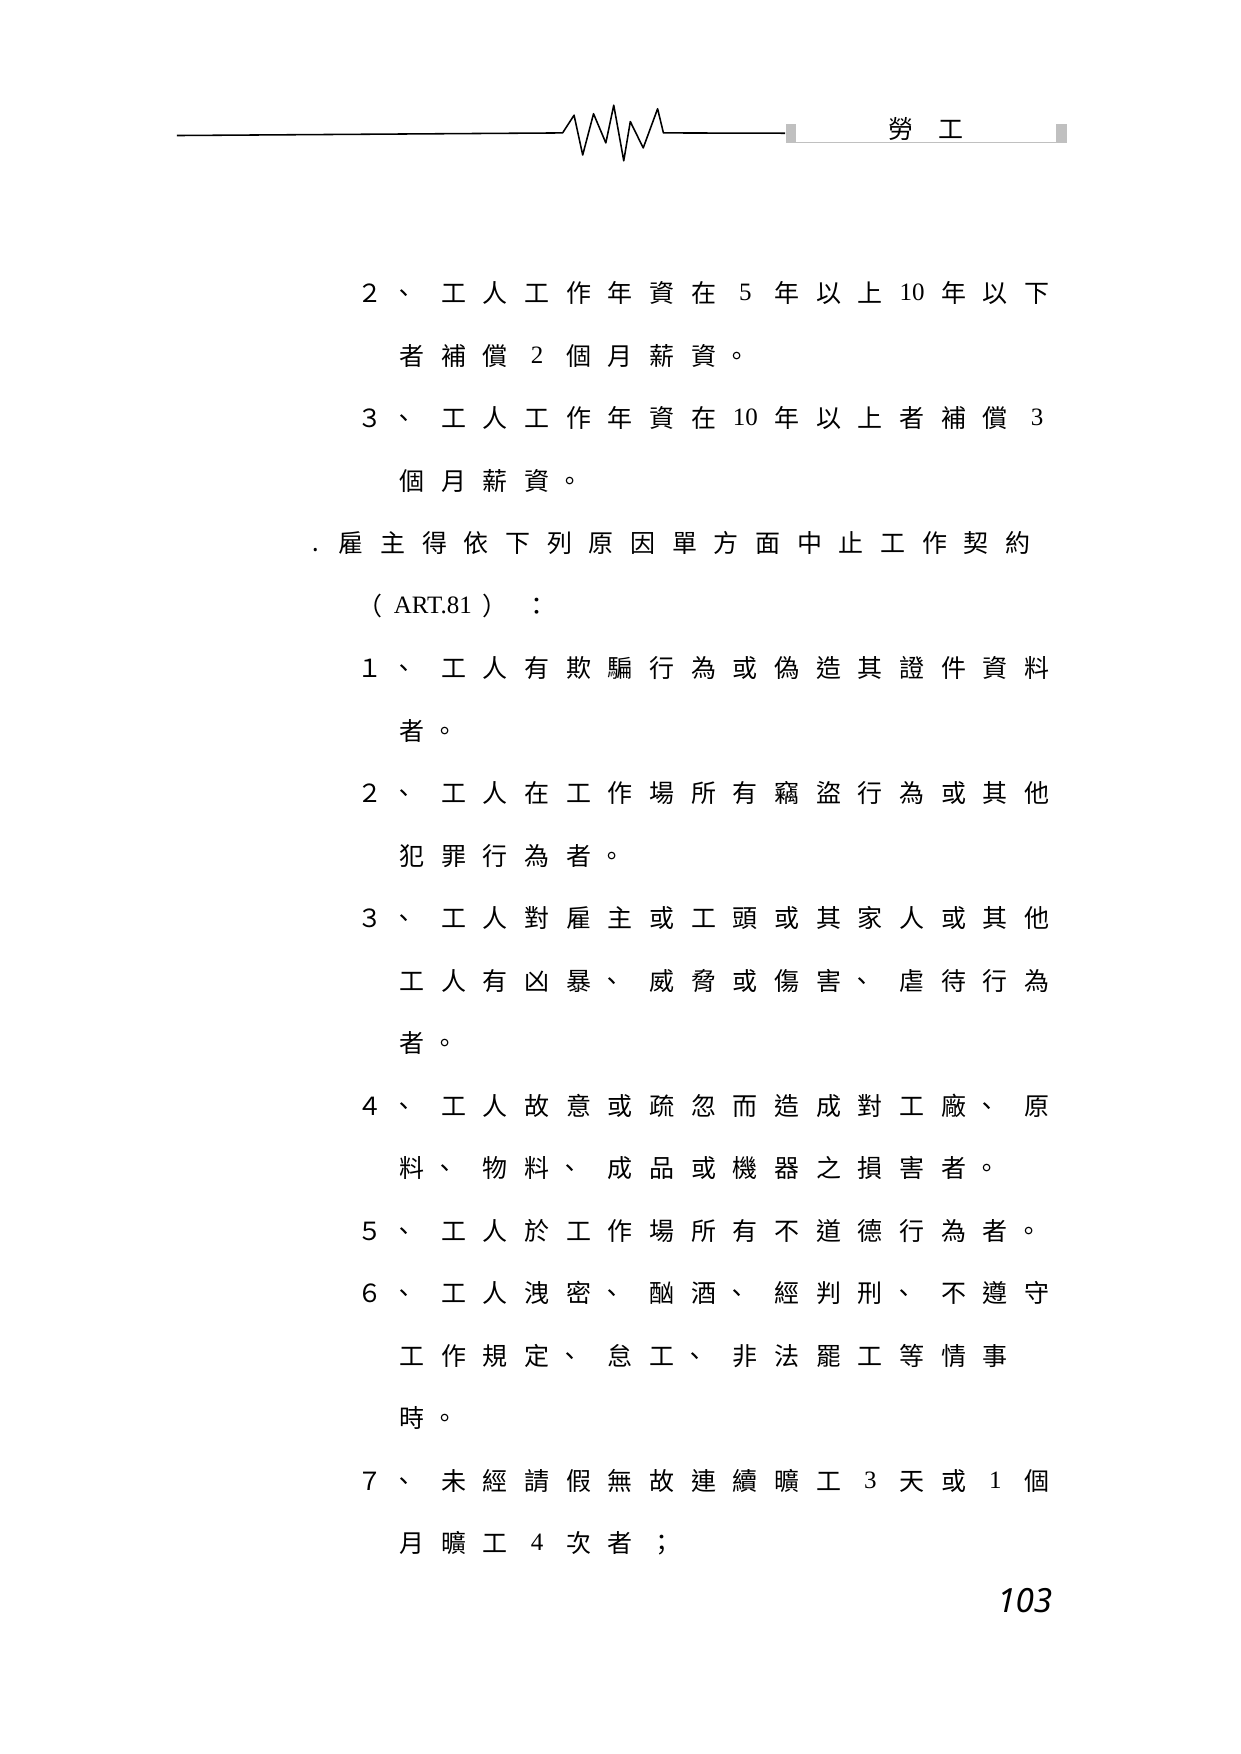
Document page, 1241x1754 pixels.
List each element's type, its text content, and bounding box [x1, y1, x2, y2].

text １、工人有欺騙行為或偽造其證件資料者。 [330, 625, 1058, 750]
text ３、工人工作年資在10年以上者補償3個月薪資。 [330, 375, 1058, 500]
text ２、工人工作年資在5年以上10年以下者補償2個月薪資。 [330, 250, 1058, 375]
text ３、工人對雇主或工頭或其家人或其他工人有凶暴、威脅或傷害、虐待行為者。 [330, 875, 1058, 1063]
text ５、工人於工作場所有不道德行為者。 [330, 1188, 1058, 1250]
text ４、工人故意或疏忽而造成對工廠、原料、物料、成品或機器之損害者。 [330, 1063, 1058, 1188]
text ․ 雇主得依下列原因單方面中止工作契約（ART.81）： [281, 500, 1058, 625]
text ２、工人在工作場所有竊盜行為或其他犯罪行為者。 [330, 750, 1058, 875]
text ６、工人洩密、酗酒、經判刑、不遵守工作規定、怠工、非法罷工等情事時。 [330, 1250, 1058, 1438]
text ７、未經請假無故連續曠工3天或1個月曠工4次者； [330, 1438, 1058, 1563]
